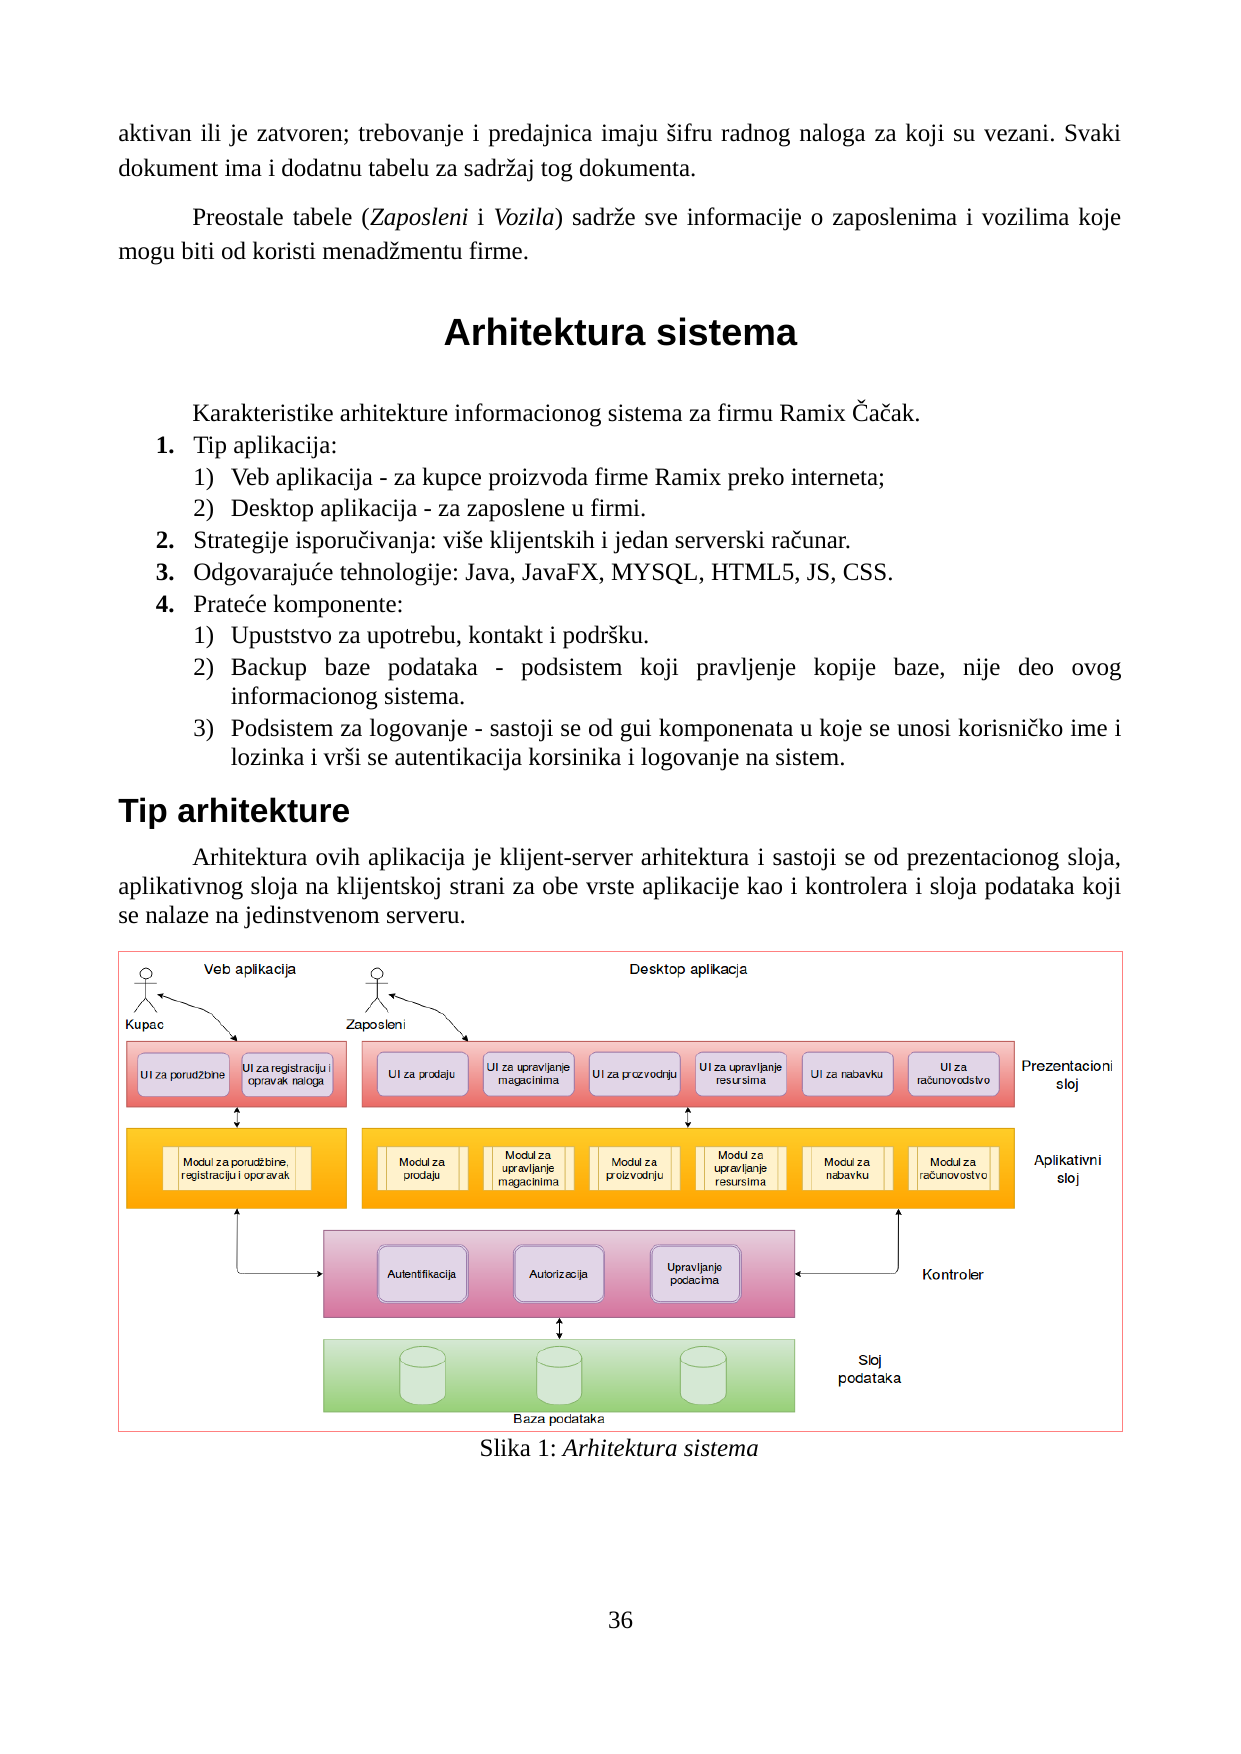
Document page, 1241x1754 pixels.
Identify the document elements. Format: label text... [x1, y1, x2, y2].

subtitle Tip arhitekture [118, 791, 1122, 830]
list Strategije isporučivanja: više klijentskih i jedan serverski računar. [156, 525, 1122, 554]
text [119, 952, 1122, 1431]
text Karakteristike arhitekture informacionog sistema za firmu Ramix Čačak. [118, 398, 1122, 427]
text [118, 939, 1123, 951]
list Backup baze podataka - podsistem koji pravljenje kopije baze, nije deo ovog informacionog sistema. [193, 652, 1122, 710]
text Arhitektura ovih aplikacija je klijent-server arhitektura i sastoji se od prezentacionog sloja, aplikativnog sloja na klijentskoj strani za obe vrste aplikacije kao i kontrolera i sloja podataka koji se nalaze na jedinstvenom serveru. [118, 842, 1122, 928]
subtitle Arhitektura sistema [118, 310, 1122, 354]
list Veb aplikacija - za kupce proizvoda firme Ramix preko interneta; [193, 462, 1122, 490]
list Prateće komponente: [156, 589, 1122, 617]
text Preostale tabele (Zaposleni i Vozila) sadrže sve informacije o zaposlenima i vozilima koje mogu biti od koristi menadžmentu firme. [118, 202, 1122, 265]
list Upuststvo za upotrebu, kontakt i podršku. [193, 621, 1122, 649]
text Slika 1: Arhitektura sistema [118, 1432, 1123, 1462]
text aktivan ili je zatvoren; trebovanje i predajnica imaju šifru radnog naloga za koji su vezani. Svaki dokument ima i dodatnu tabelu za sadržaj tog dokumenta. [118, 118, 1122, 181]
text [118, 1462, 1123, 1492]
list Odgovarajuće tehnologije: Java, JavaFX, MYSQL, HTML5, JS, CSS. [156, 557, 1122, 586]
list Desktop aplikacija - za zaposlene u firmi. [193, 493, 1122, 522]
picture [121, 954, 1120, 1428]
list Podsistem za logovanje - sastoji se od gui komponenata u koje se unosi korisničko ime i lozinka i vrši se autentikacija korsinika i logovanje na sistem. [193, 713, 1122, 770]
list Tip aplikacija: [156, 430, 1122, 459]
